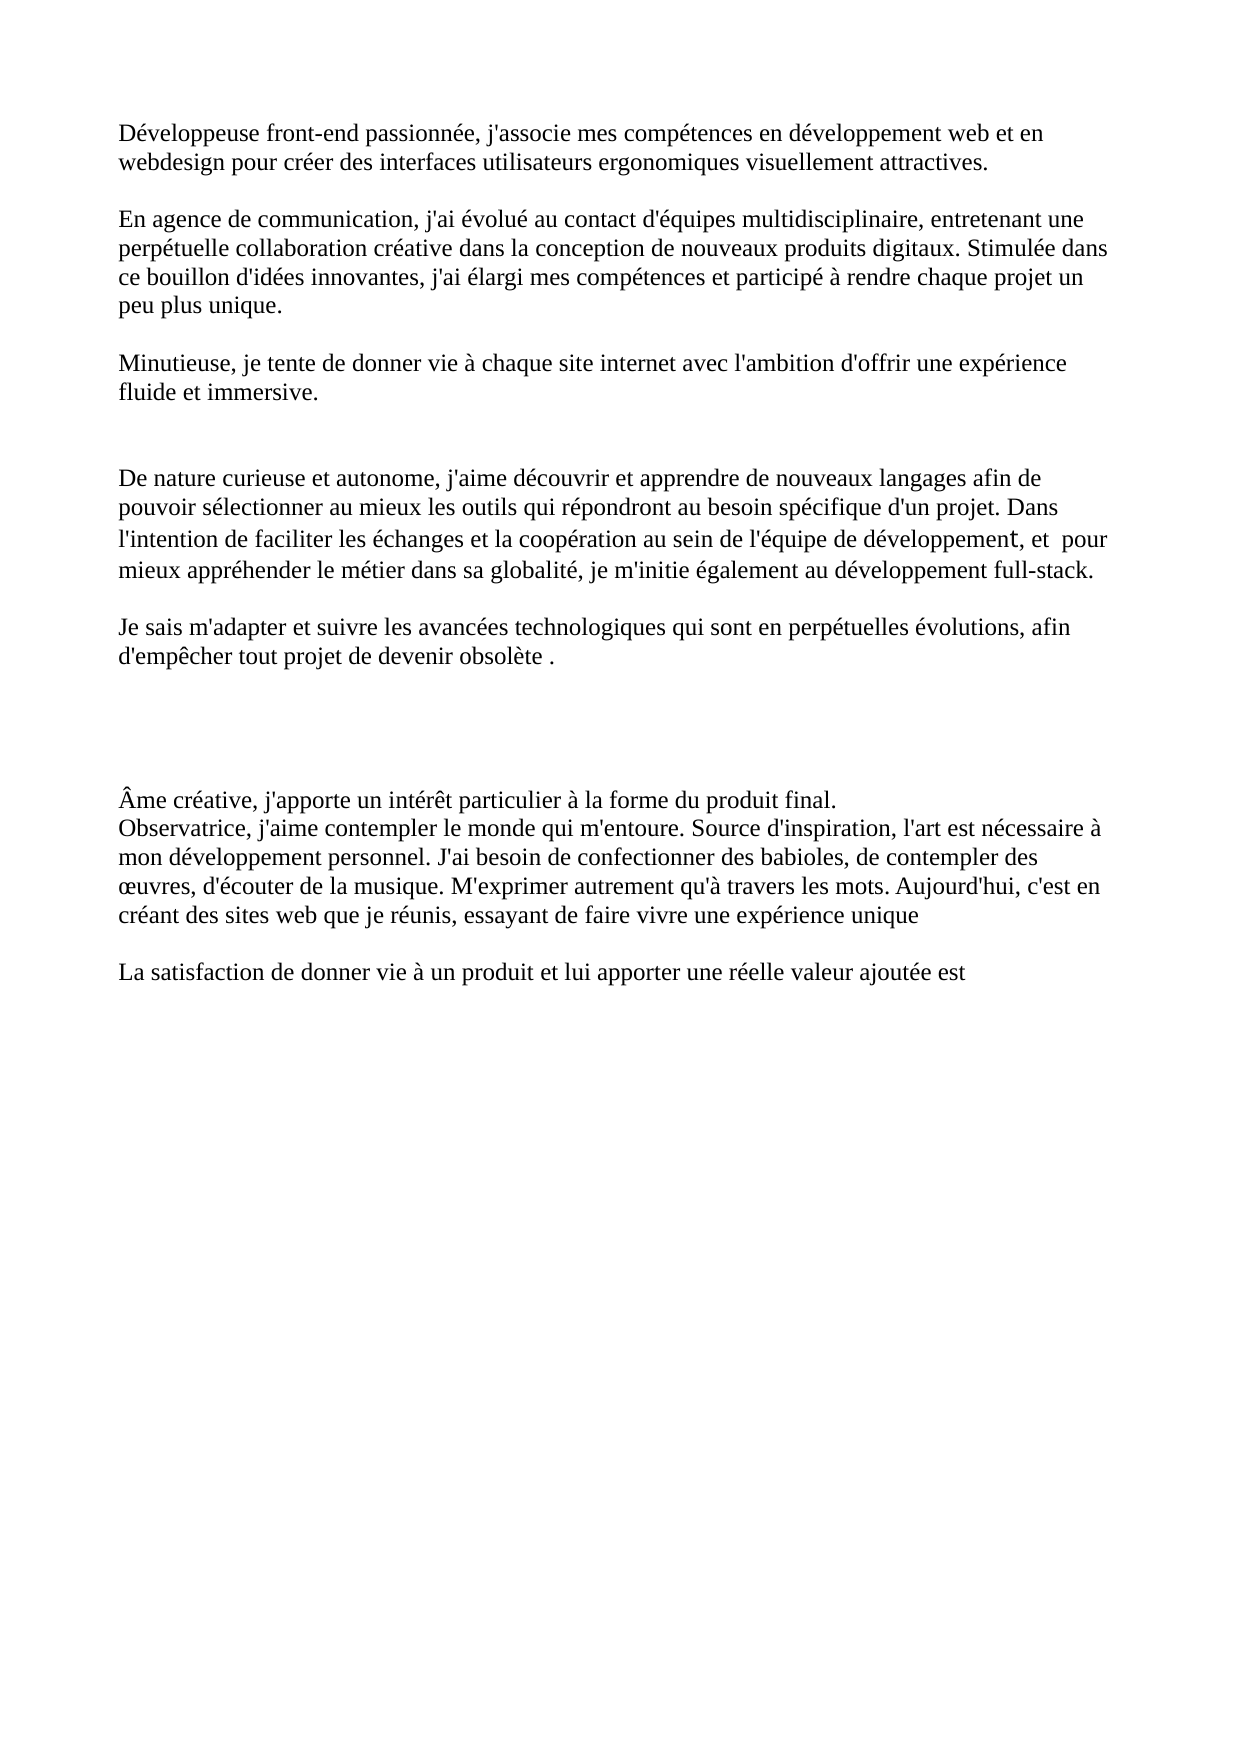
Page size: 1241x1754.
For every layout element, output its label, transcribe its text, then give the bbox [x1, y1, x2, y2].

text La satisfaction de donner vie à un produit et lui apporter une réelle valeur ajoutée est [118, 957, 1122, 986]
text De nature curieuse et autonome, j'aime découvrir et apprendre de nouveaux langages afin de pouvoir sélectionner au mieux les outils qui répondront au besoin spécifique d'un projet. Dans l'intention de faciliter les échanges et la coopération au sein de l'équipe de développement, et pour mieux appréhender le métier dans sa globalité, je m'initie également au développement full-stack. [118, 463, 1122, 583]
text Minutieuse, je tente de donner vie à chaque site internet avec l'ambition d'offrir une expérience fluide et immersive. [118, 348, 1122, 406]
text En agence de communication, j'ai évolué au contact d'équipes multidisciplinaire, entretenant une perpétuelle collaboration créative dans la conception de nouveaux produits digitaux. Stimulée dans ce bouillon d'idées innovantes, j'ai élargi mes compétences et participé à rendre chaque projet un peu plus unique. [118, 204, 1122, 319]
text Âme créative, j'apporte un intérêt particulier à la forme du produit final. [118, 785, 1122, 813]
text Je sais m'adapter et suivre les avancées technologiques qui sont en perpétuelles évolutions, afin d'empêcher tout projet de devenir obsolète . [118, 612, 1122, 670]
text Observatrice, j'aime contempler le monde qui m'entoure. Source d'inspiration, l'art est nécessaire à mon développement personnel. J'ai besoin de confectionner des babioles, de contempler des œuvres, d'écouter de la musique. M'exprimer autrement qu'à travers les mots. Aujourd'hui, c'est en créant des sites web que je réunis, essayant de faire vivre une expérience unique [118, 813, 1122, 928]
text Développeuse front-end passionnée, j'associe mes compétences en développement web et en webdesign pour créer des interfaces utilisateurs ergonomiques visuellement attractives. [118, 118, 1122, 176]
